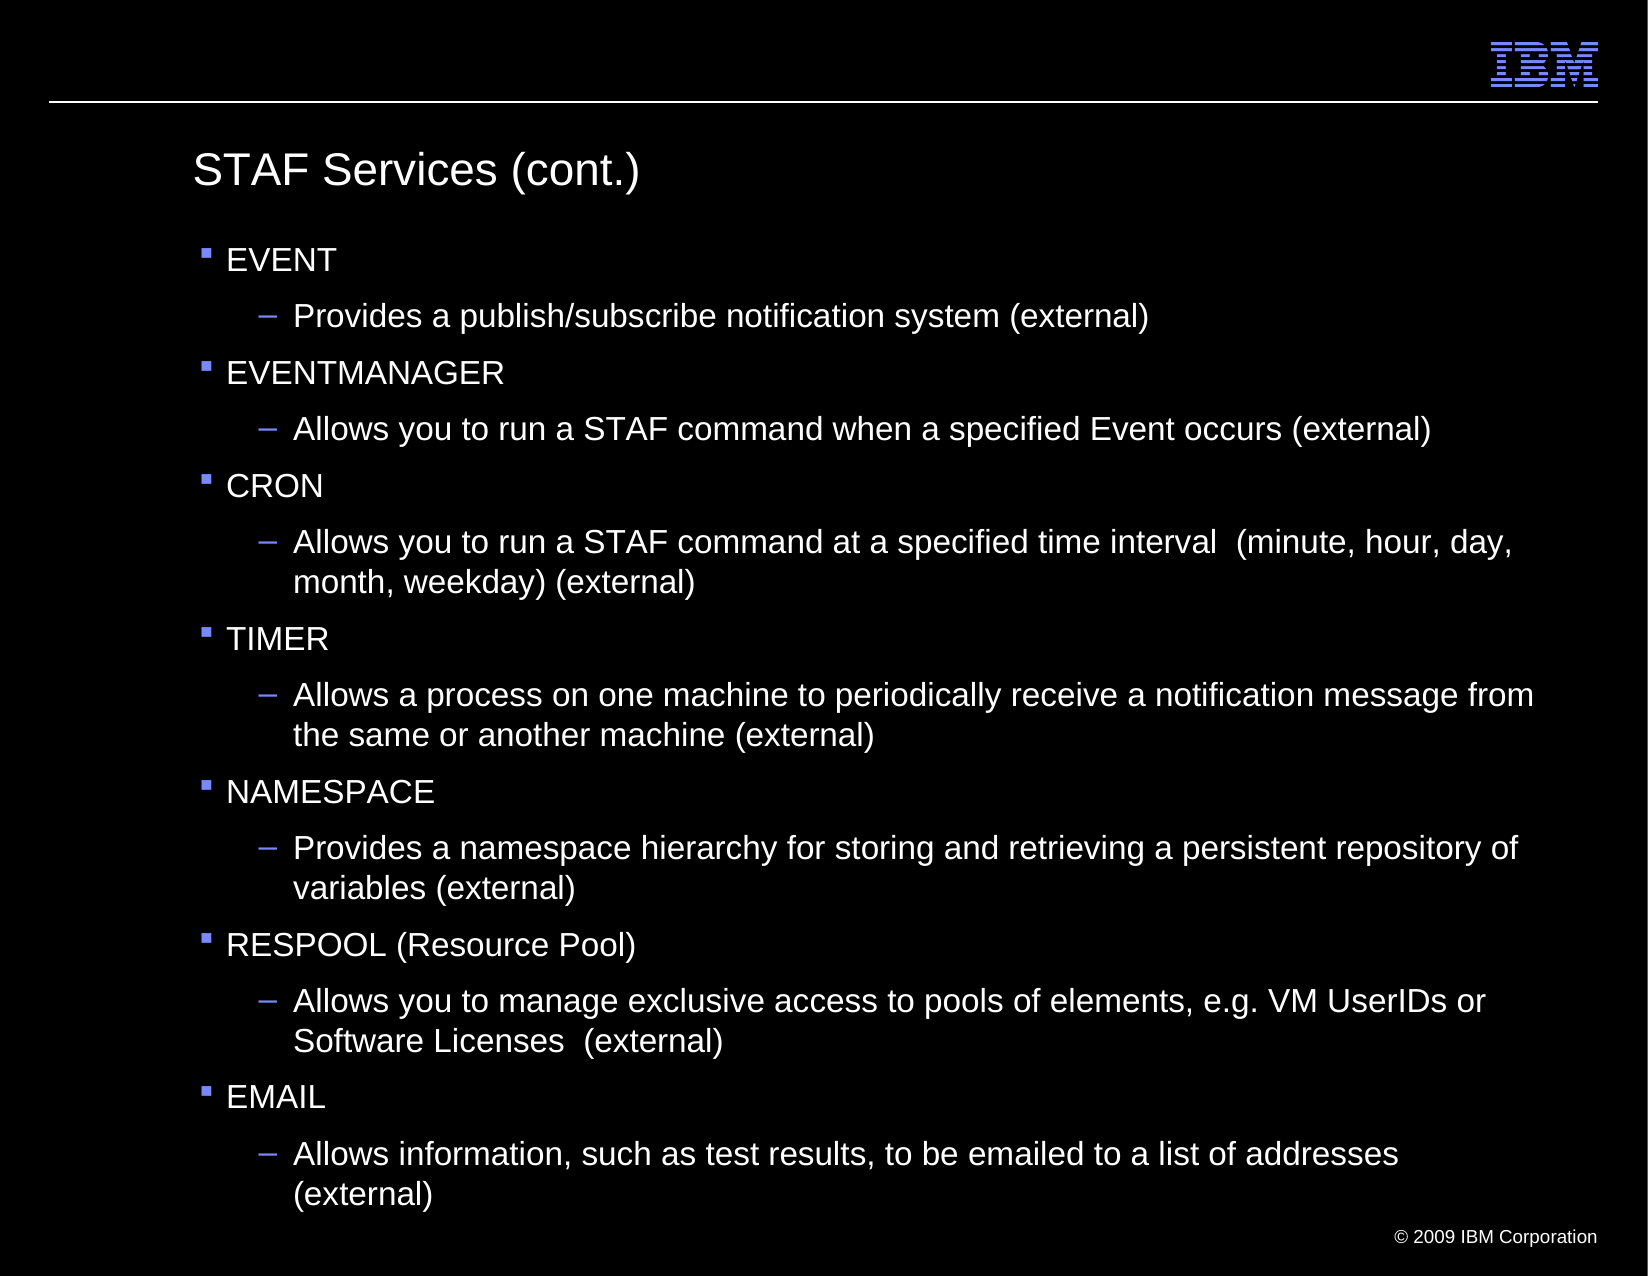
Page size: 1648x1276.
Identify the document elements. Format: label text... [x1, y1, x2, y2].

picture [1491, 42, 1598, 87]
text_box EVENT Provides a publish/subscribe notification system (external) EVENTMANAGER Allows you to run a STAF command when a specified Event occurs (external) CRON Allows you to run a STAF command at a specified time interval (minute, hour, day, month, weekday) (external) TIMER Allows a process on one machine to periodically receive a notification message from the same or another machine (external) NAMESPACE Provides a namespace hierarchy for storing and retrieving a persistent repository of variables (external) RESPOOL (Resource Pool) Allows you to manage exclusive access to pools of elements, e.g. VM UserIDs or Software Licenses (external) EMAIL Allows information, such as test results, to be emailed to a list of addresses (external) [198, 237, 1548, 1213]
title STAF Services (cont.) [175, 137, 1648, 231]
